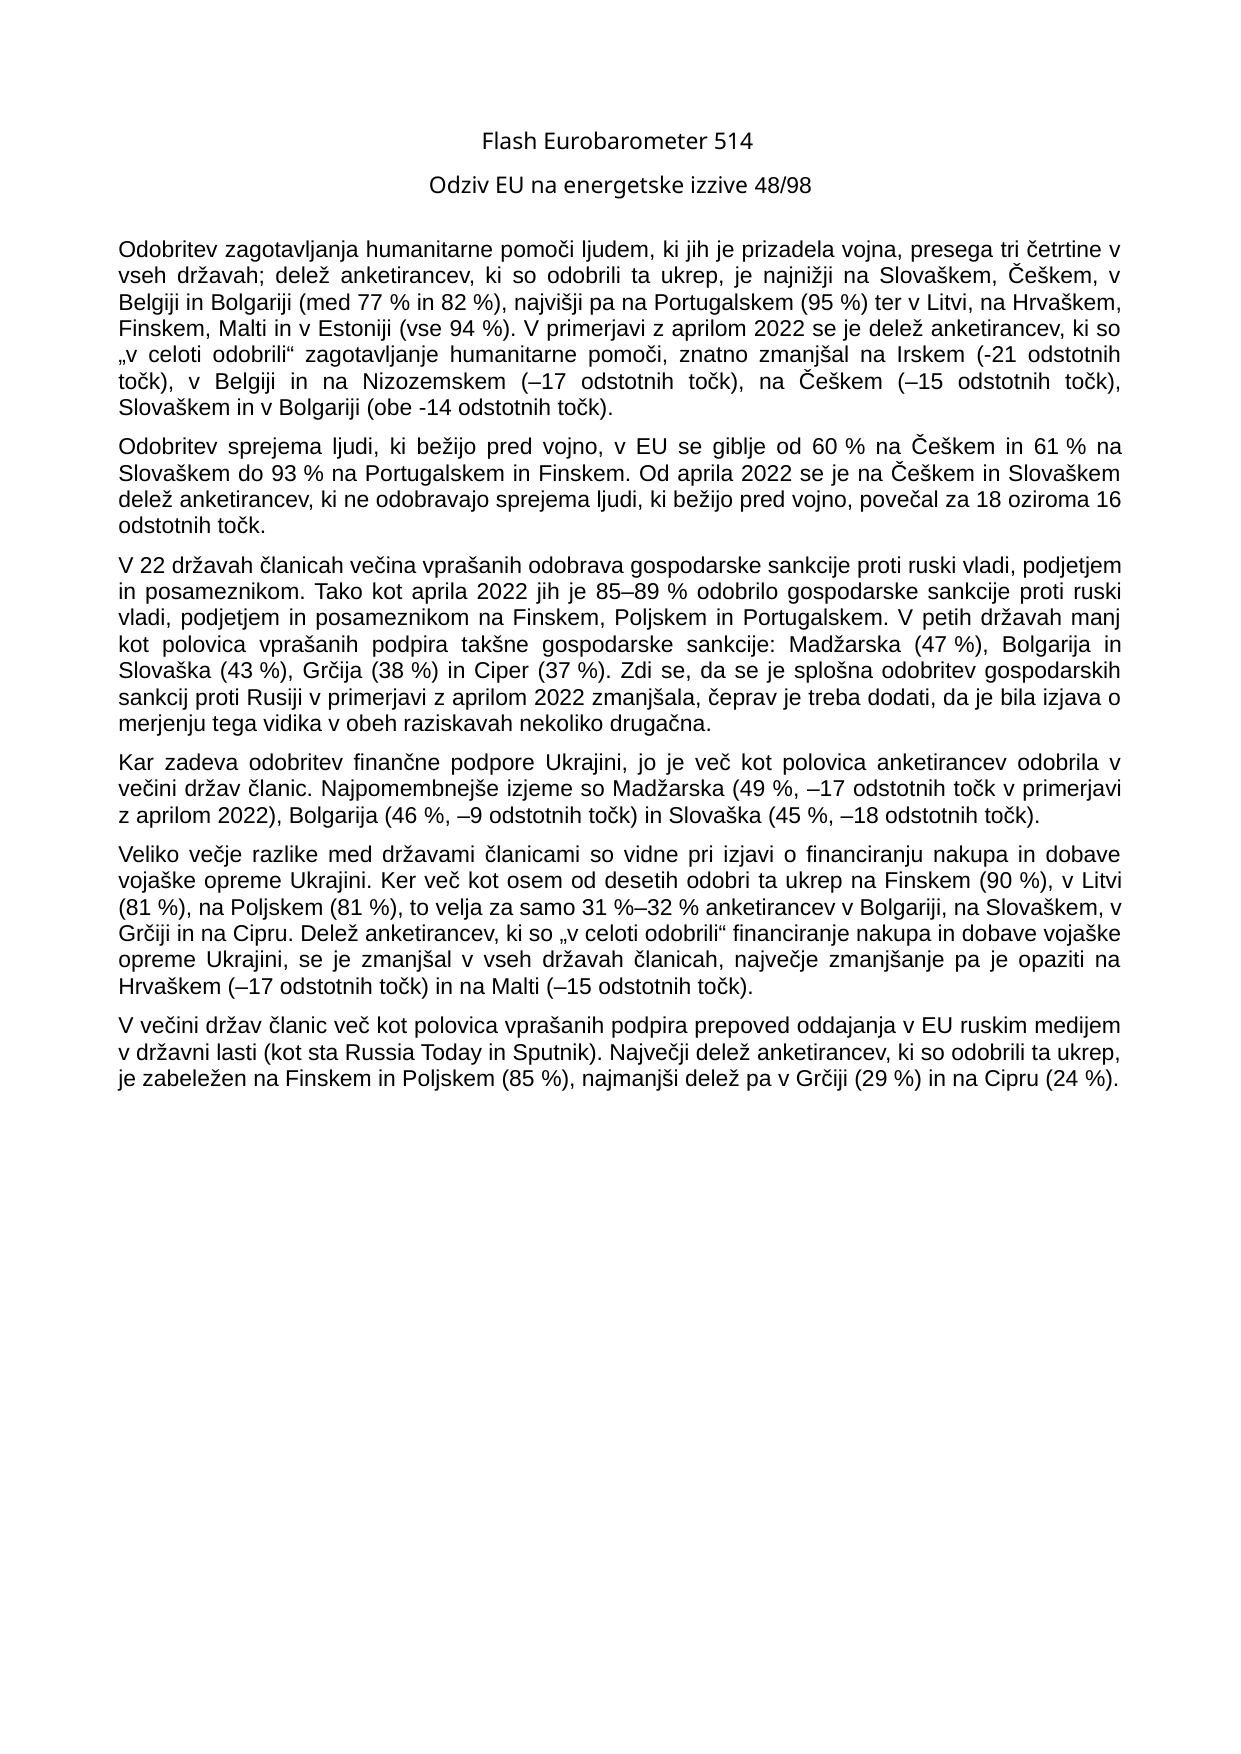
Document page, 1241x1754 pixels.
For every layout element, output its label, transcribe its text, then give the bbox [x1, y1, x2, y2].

text V 22 državah članicah večina vprašanih odobrava gospodarske sankcije proti ruski vladi, podjetjem in posameznikom. Tako kot aprila 2022 jih je 85–89 % odobrilo gospodarske sankcije proti ruski vladi, podjetjem in posameznikom na Finskem, Poljskem in Portugalskem. V petih državah manj kot polovica vprašanih podpira takšne gospodarske sankcije: Madžarska (47 %), Bolgarija in Slovaška (43 %), Grčija (38 %) in Ciper (37 %). Zdi se, da se je splošna odobritev gospodarskih sankcij proti Rusiji v primerjavi z aprilom 2022 zmanjšala, čeprav je treba dodati, da je bila izjava o merjenju tega vidika v obeh raziskavah nekoliko drugačna. [118, 552, 1122, 736]
text Odobritev zagotavljanja humanitarne pomoči ljudem, ki jih je prizadela vojna, presega tri četrtine v vseh državah; delež anketirancev, ki so odobrili ta ukrep, je najnižji na Slovaškem, Češkem, v Belgiji in Bolgariji (med 77 % in 82 %), najvišji pa na Portugalskem (95 %) ter v Litvi, na Hrvaškem, Finskem, Malti in v Estoniji (vse 94 %). V primerjavi z aprilom 2022 se je delež anketirancev, ki so „v celoti odobrili“ zagotavljanje humanitarne pomoči, znatno zmanjšal na Irskem (-21 odstotnih točk), v Belgiji in na Nizozemskem (–17 odstotnih točk), na Češkem (–15 odstotnih točk), Slovaškem in v Bolgariji (obe -14 odstotnih točk). [118, 236, 1122, 420]
text Veliko večje razlike med državami članicami so vidne pri izjavi o financiranju nakupa in dobave vojaške opreme Ukrajini. Ker več kot osem od desetih odobri ta ukrep na Finskem (90 %), v Litvi (81 %), na Poljskem (81 %), to velja za samo 31 %–32 % anketirancev v Bolgariji, na Slovaškem, v Grčiji in na Cipru. Delež anketirancev, ki so „v celoti odobrili“ financiranje nakupa in dobave vojaške opreme Ukrajini, se je zmanjšal v vseh državah članicah, največje zmanjšanje pa je opaziti na Hrvaškem (–17 odstotnih točk) in na Malti (–15 odstotnih točk). [118, 841, 1122, 999]
text Odobritev sprejema ljudi, ki bežijo pred vojno, v EU se giblje od 60 % na Češkem in 61 % na Slovaškem do 93 % na Portugalskem in Finskem. Od aprila 2022 se je na Češkem in Slovaškem delež anketirancev, ki ne odobravajo sprejema ljudi, ki bežijo pred vojno, povečal za 18 oziroma 16 odstotnih točk. [118, 433, 1122, 539]
text V večini držav članic več kot polovica vprašanih podpira prepoved oddajanja v EU ruskim medijem v državni lasti (kot sta Russia Today in Sputnik). Največji delež anketirancev, ki so odobrili ta ukrep, je zabeležen na Finskem in Poljskem (85 %), najmanjši delež pa v Grčiji (29 %) in na Cipru (24 %). [118, 1012, 1122, 1091]
text Kar zadeva odobritev finančne podpore Ukrajini, jo je več kot polovica anketirancev odobrila v večini držav članic. Najpomembnejše izjeme so Madžarska (49 %, –17 odstotnih točk v primerjavi z aprilom 2022), Bolgarija (46 %, –9 odstotnih točk) in Slovaška (45 %, –18 odstotnih točk). [118, 749, 1122, 828]
